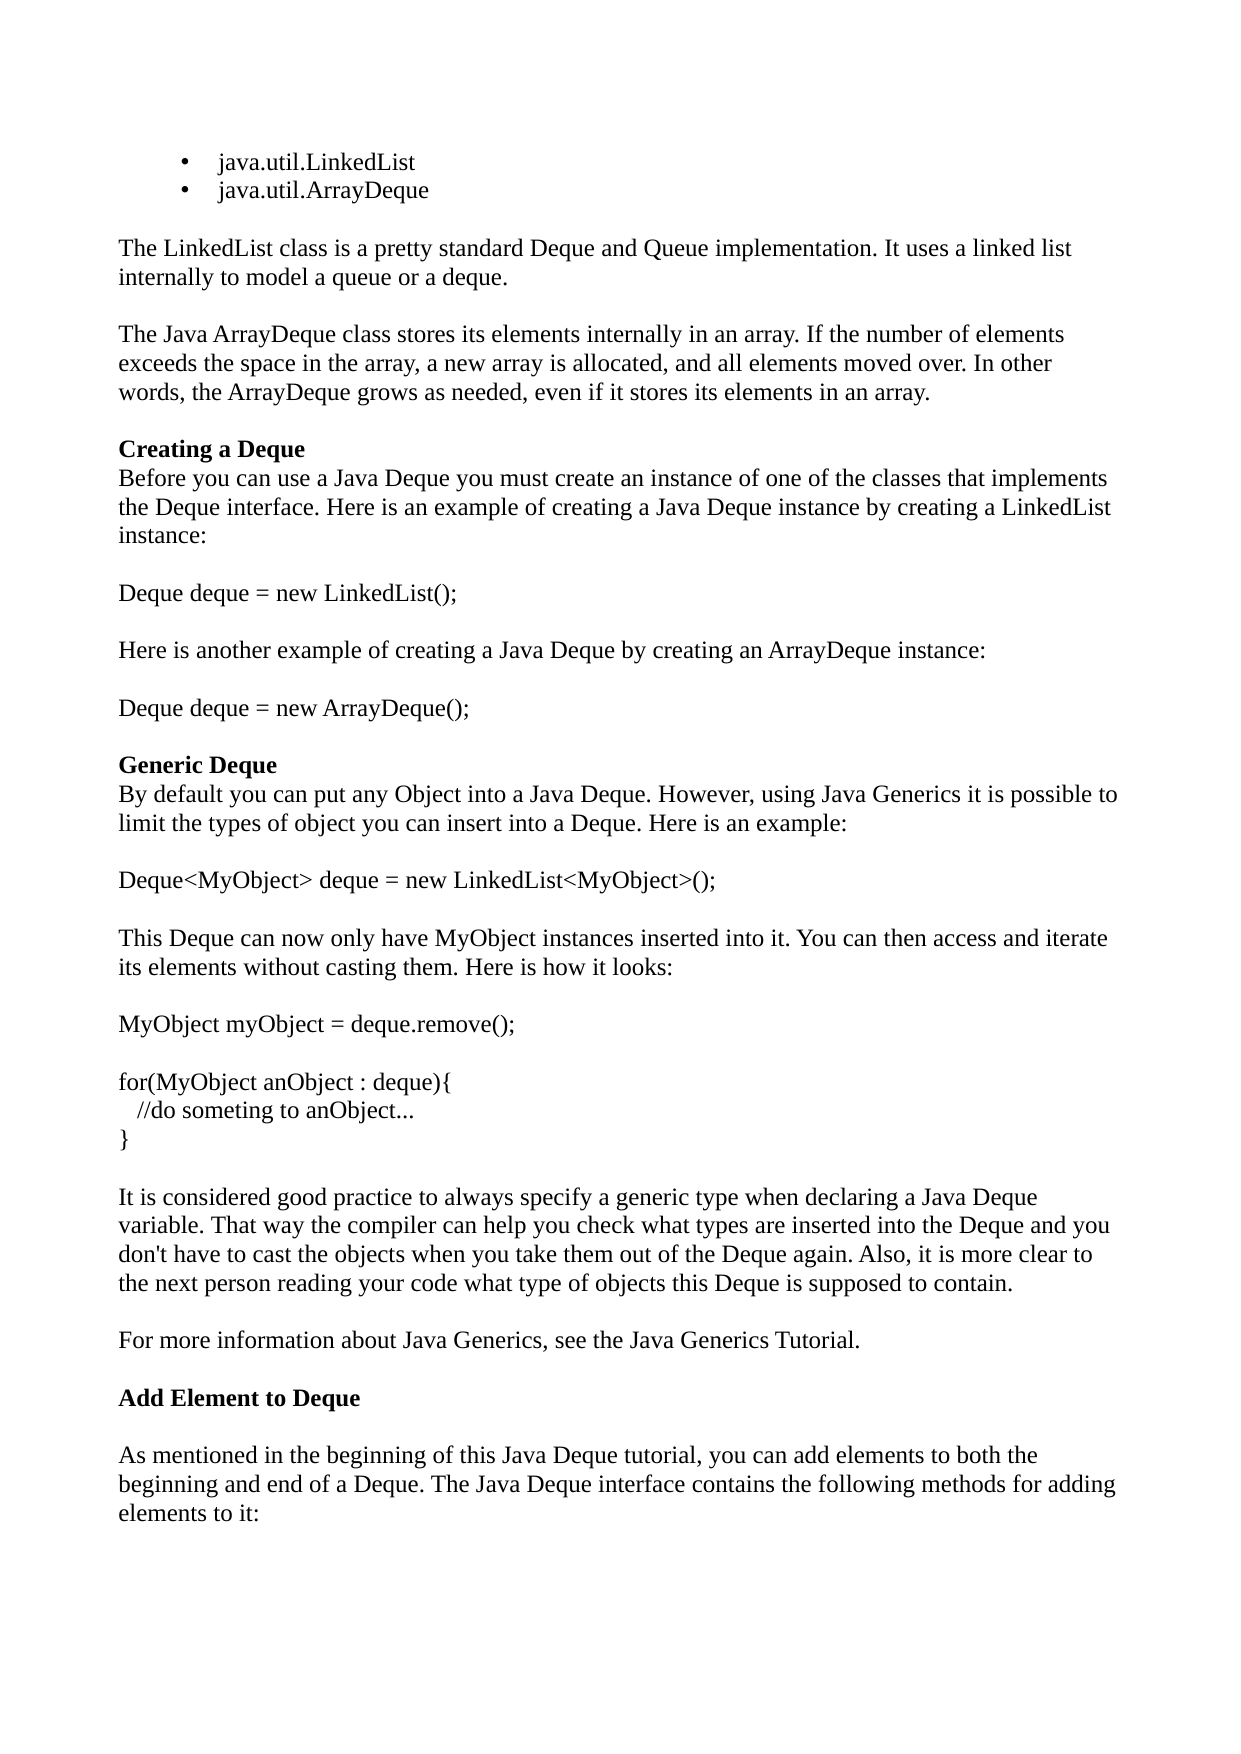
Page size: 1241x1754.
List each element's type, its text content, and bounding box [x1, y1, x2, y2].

list java.util.LinkedList [181, 147, 1122, 176]
text By default you can put any Object into a Java Deque. However, using Java Generics it is possible to limit the types of object you can insert into a Deque. Here is an example: [118, 779, 1122, 837]
list java.util.ArrayDeque [181, 176, 1122, 204]
text Add Element to Deque [118, 1383, 1122, 1412]
text Generic Deque [118, 751, 1122, 779]
text The Java ArrayDeque class stores its elements internally in an array. If the number of elements exceeds the space in the array, a new array is allocated, and all elements moved over. In other words, the ArrayDeque grows as needed, even if it stores its elements in an array. [118, 319, 1122, 406]
text for(MyObject anObject : deque){ [118, 1067, 1122, 1096]
text This Deque can now only have MyObject instances inserted into it. You can then access and iterate its elements without casting them. Here is how it looks: [118, 923, 1122, 981]
text As mentioned in the beginning of this Java Deque tutorial, you can add elements to both the beginning and end of a Deque. The Java Deque interface contains the following methods for adding elements to it: [118, 1441, 1122, 1527]
text //do someting to anObject... [118, 1096, 1122, 1124]
text Deque deque = new LinkedList(); [118, 578, 1122, 607]
text The LinkedList class is a pretty standard Deque and Queue implementation. It uses a linked list internally to model a queue or a deque. [118, 233, 1122, 291]
text For more information about Java Generics, see the Java Generics Tutorial. [118, 1326, 1122, 1354]
text Deque<MyObject> deque = new LinkedList<MyObject>(); [118, 866, 1122, 894]
text It is considered good practice to always specify a generic type when declaring a Java Deque variable. That way the compiler can help you check what types are inserted into the Deque and you don't have to cast the objects when you take them out of the Deque again. Also, it is more clear to the next person reading your code what type of objects this Deque is supposed to contain. [118, 1182, 1122, 1297]
text Here is another example of creating a Java Deque by creating an ArrayDeque instance: [118, 636, 1122, 664]
text Creating a Deque [118, 434, 1122, 463]
text Deque deque = new ArrayDeque(); [118, 693, 1122, 722]
text MyObject myObject = deque.remove(); [118, 1009, 1122, 1038]
text } [118, 1124, 1122, 1153]
text Before you can use a Java Deque you must create an instance of one of the classes that implements the Deque interface. Here is an example of creating a Java Deque instance by creating a LinkedList instance: [118, 463, 1122, 549]
